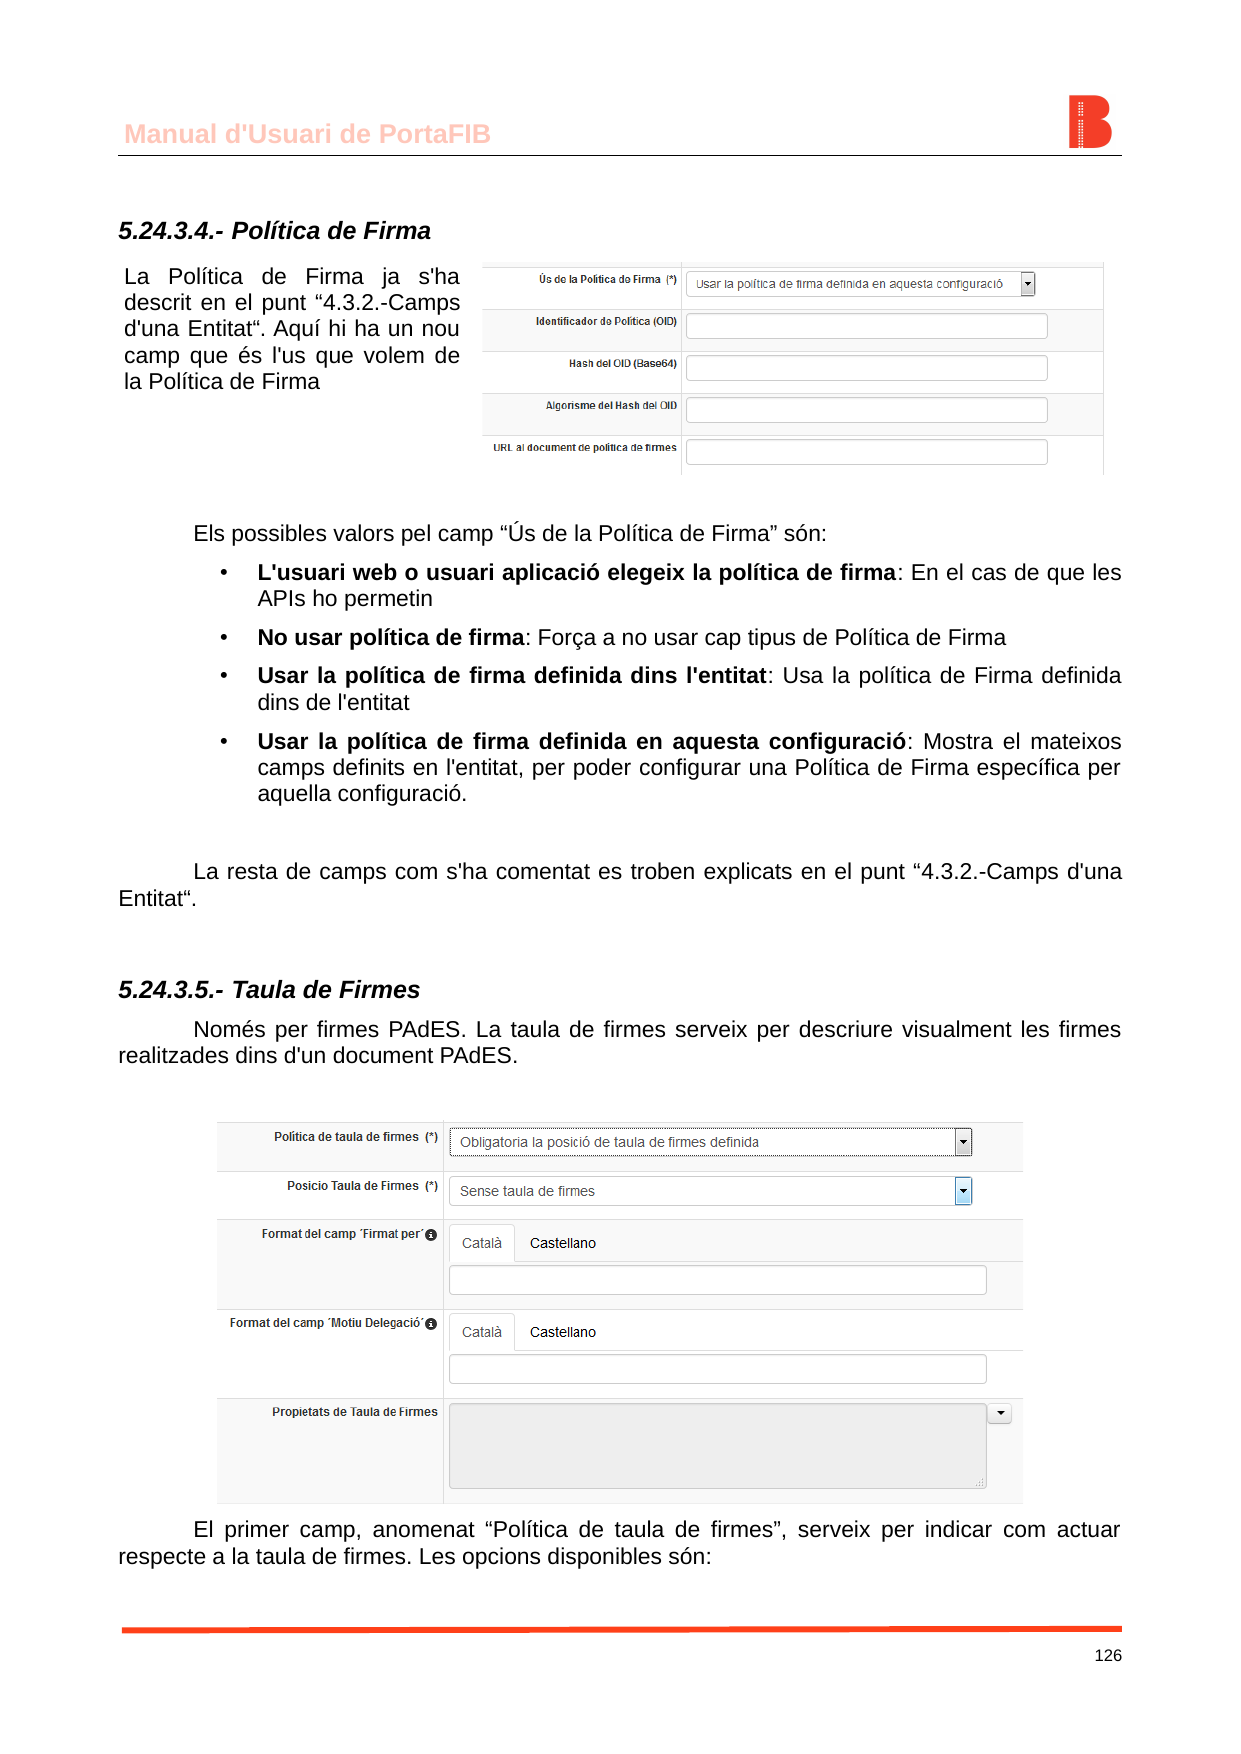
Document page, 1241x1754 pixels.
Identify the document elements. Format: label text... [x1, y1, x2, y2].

list No usar política de firma: Força a no usar cap tipus de Política de Firma [220, 624, 1122, 650]
table_header La Política de Firma ja s'ha descrit en el punt “4.3.2Camps d'una Entitat“. Aquí hi ha un nou camp que és l'us que volem de la Política de Firma [118, 257, 466, 519]
list L'usuari web o usuari aplicació elegeix la política de firma: En el cas de que les APIs ho permetin [220, 558, 1122, 611]
text La resta de camps com s'ha comentat es troben explicats en el punt “4.3.2Camps d'una Entitat“. [118, 858, 1122, 911]
list Usar la política de firma definida dins l'entitat: Usa la política de Firma definida dins de l'entitat [220, 662, 1122, 715]
list Usar la política de firma definida en aquesta configuració: Mostra el mateixos camps definits en l'entitat, per poder configurar una Política de Firma específica per aquella configuració. [220, 728, 1122, 807]
subtitle Taula de Firmes [118, 975, 1122, 1003]
text El primer camp, anomenat “Política de taula de firmes”, serveix per indicar com actuar respecte a la taula de firmes. Les opcions disponibles són: [118, 1516, 1122, 1569]
table_header [466, 257, 1122, 519]
text Els possibles valors pel camp “Ús de la Política de Firma” són: [118, 519, 1122, 546]
picture [217, 1120, 1024, 1504]
picture [482, 262, 1106, 475]
picture [1063, 94, 1117, 150]
subtitle Política de Firma [118, 216, 1122, 244]
text Només per firmes PAdES. La taula de firmes serveix per descriure visualment les firmes realitzades dins d'un document PAdES. [118, 1016, 1122, 1069]
